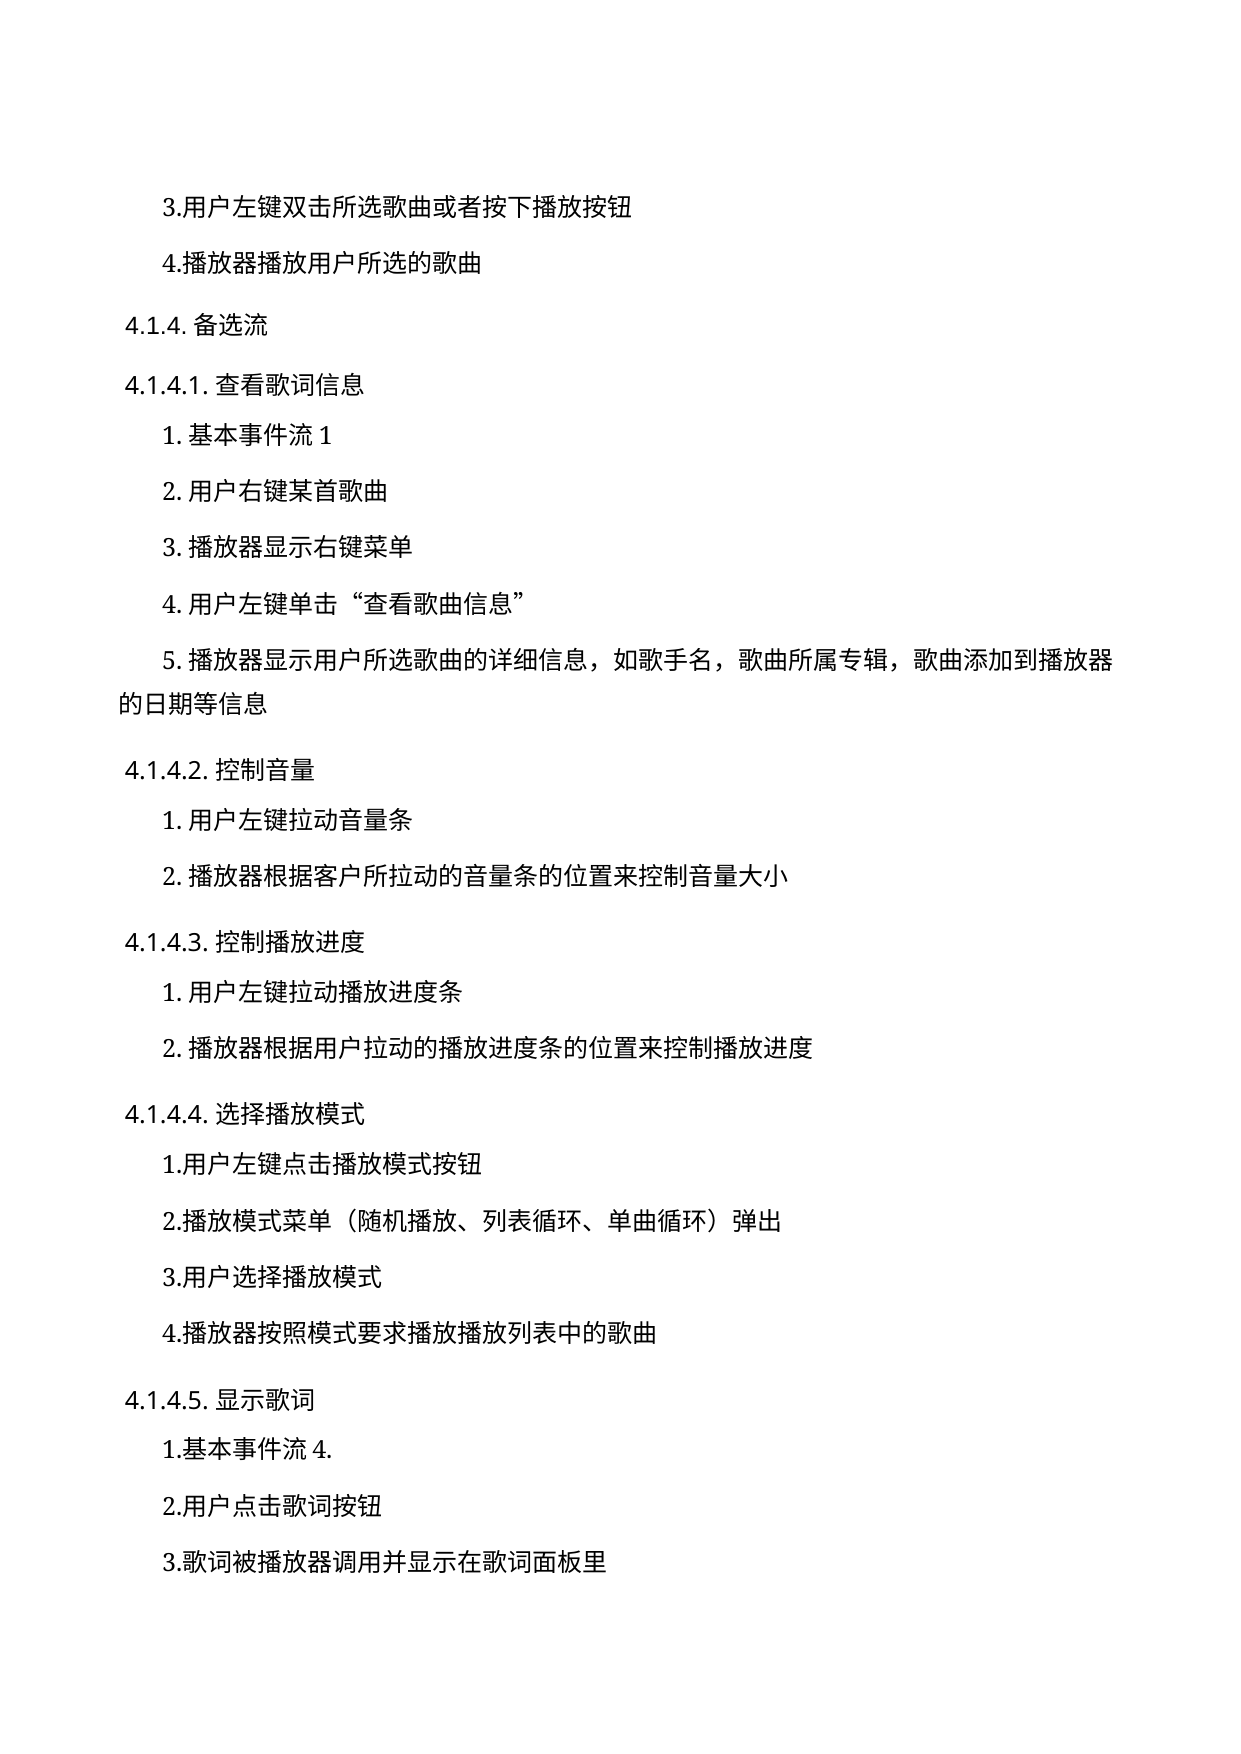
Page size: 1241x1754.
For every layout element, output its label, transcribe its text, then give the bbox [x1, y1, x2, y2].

text 3.用户选择播放模式 [118, 1258, 1122, 1294]
subtitle 查看歌词信息 [118, 365, 1122, 402]
text 1. 用户左键拉动音量条 [118, 800, 1122, 836]
text 2.播放模式菜单（随机播放、列表循环、单曲循环）弹出 [118, 1201, 1122, 1237]
text 1. 用户左键拉动播放进度条 [118, 972, 1122, 1009]
subtitle 显示歌词 [118, 1380, 1122, 1416]
text 4. 用户左键单击“查看歌曲信息” [118, 584, 1122, 621]
text 4.播放器按照模式要求播放播放列表中的歌曲 [118, 1314, 1122, 1350]
subtitle 控制音量 [118, 750, 1122, 786]
text 1. 基本事件流1 [118, 415, 1122, 451]
subtitle 控制播放进度 [118, 923, 1122, 959]
subtitle 备选流 [118, 306, 1122, 342]
text 3.歌词被播放器调用并显示在歌词面板里 [118, 1543, 1122, 1579]
text 3. 播放器显示右键菜单 [118, 528, 1122, 564]
text 1.用户左键点击播放模式按钮 [118, 1145, 1122, 1181]
subtitle 选择播放模式 [118, 1095, 1122, 1131]
text 2. 播放器根据客户所拉动的音量条的位置来控制音量大小 [118, 856, 1122, 893]
text 2.用户点击歌词按钮 [118, 1486, 1122, 1523]
text 4.播放器播放用户所选的歌曲 [118, 244, 1122, 280]
text 5. 播放器显示用户所选歌曲的详细信息，如歌手名，歌曲所属专辑，歌曲添加到播放器的日期等信息 [118, 641, 1122, 720]
text 3.用户左键双击所选歌曲或者按下播放按钮 [118, 188, 1122, 224]
text 2. 用户右键某首歌曲 [118, 472, 1122, 508]
text 1.基本事件流4. [118, 1430, 1122, 1466]
text 2. 播放器根据用户拉动的播放进度条的位置来控制播放进度 [118, 1029, 1122, 1065]
